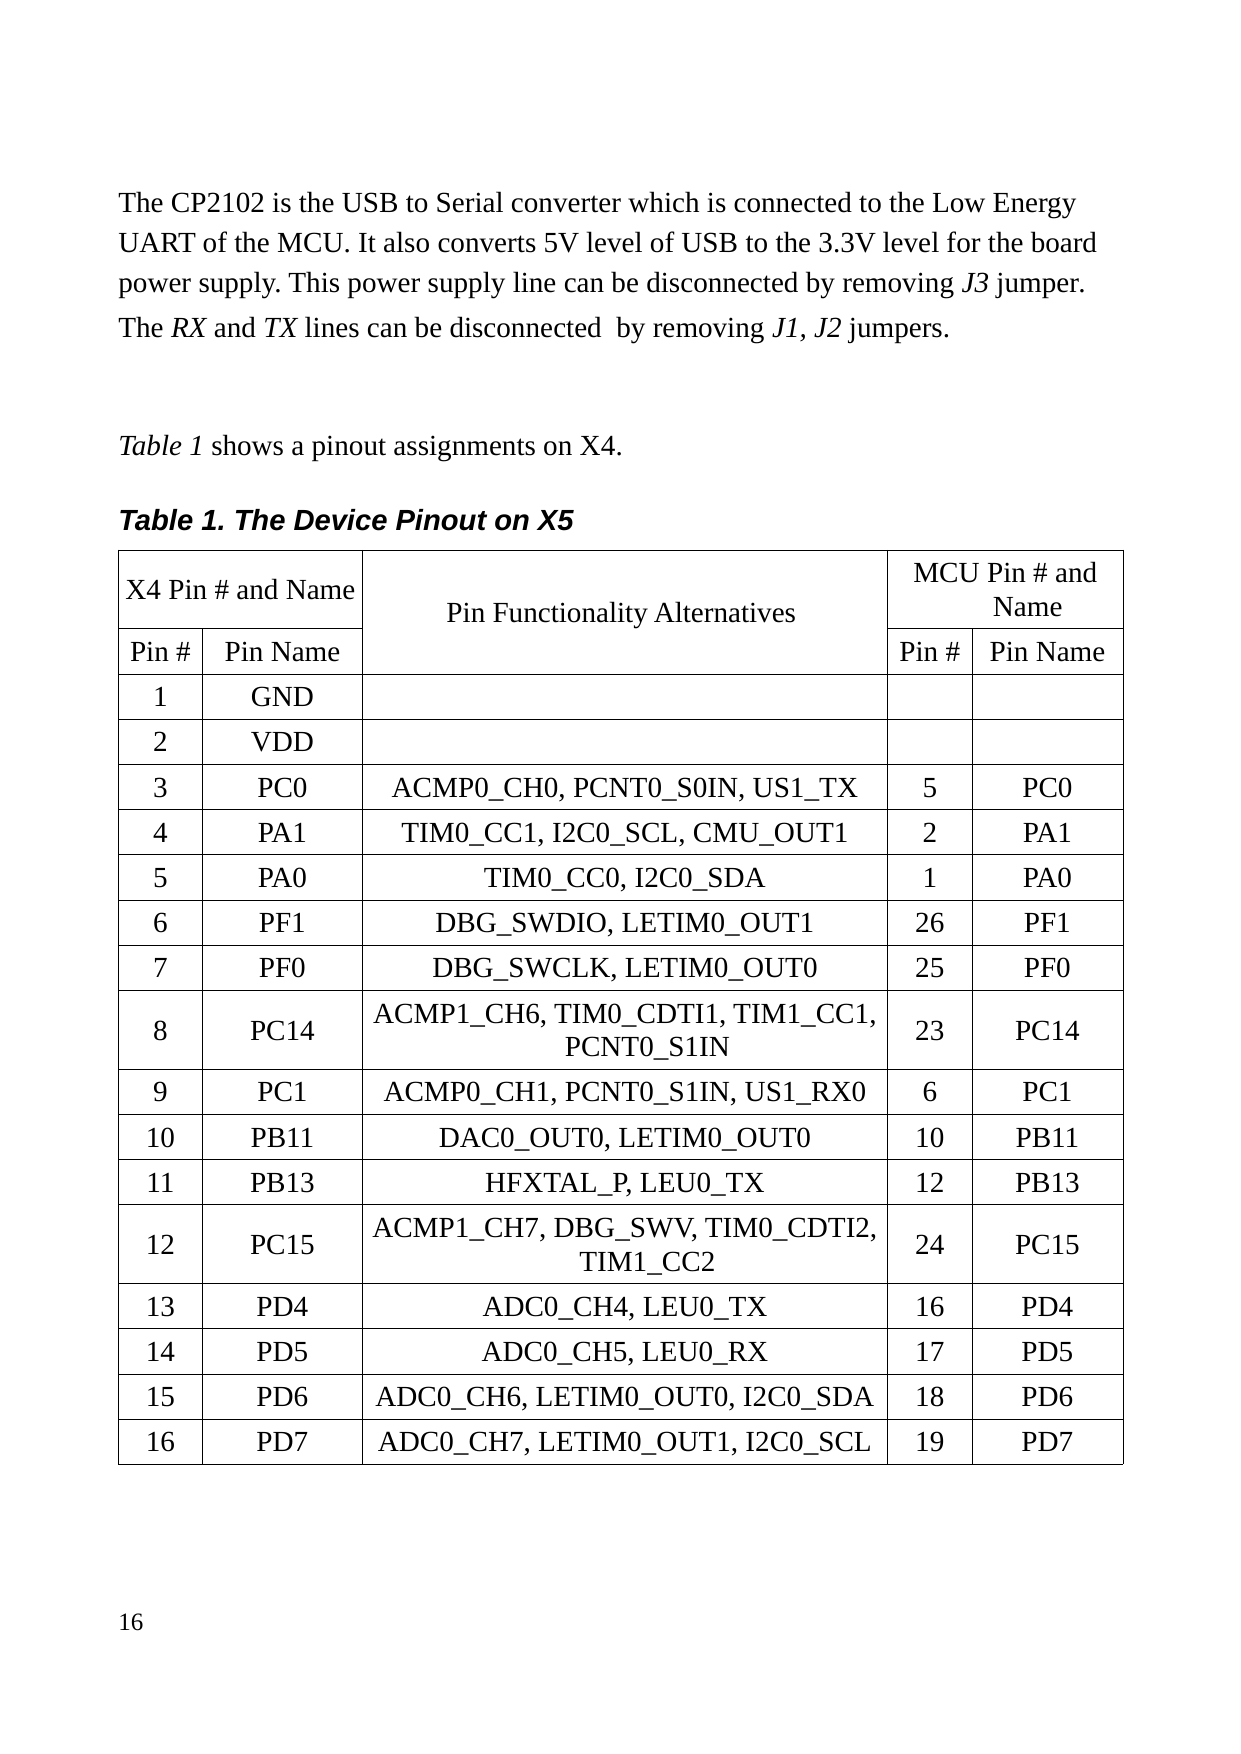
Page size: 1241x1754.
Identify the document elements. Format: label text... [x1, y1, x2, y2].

table_cell PD7 [973, 1420, 1123, 1464]
table_cell 26 [888, 901, 972, 945]
table_cell PD4 [203, 1284, 362, 1328]
table_cell 2 [119, 720, 202, 764]
table_cell 9 [119, 1070, 202, 1114]
table_cell PA0 [973, 855, 1123, 899]
table_cell PF1 [203, 901, 362, 945]
table_cell TIM0_CC1, I2C0_SCL, CMU_OUT1 [363, 810, 887, 854]
table_cell 15 [119, 1375, 202, 1419]
table_cell ACMP1_CH6, TIM0_CDTI1, TIM1_CC1, PCNT0_S1IN [363, 991, 887, 1069]
table_cell 17 [888, 1329, 972, 1373]
table_cell ADC0_CH5, LEU0_RX [363, 1329, 887, 1373]
table_cell PB11 [973, 1115, 1123, 1159]
table_cell ADC0_CH4, LEU0_TX [363, 1284, 887, 1328]
table_cell 16 [119, 1420, 202, 1464]
table_cell ACMP0_CH1, PCNT0_S1IN, US1_RX0 [363, 1070, 887, 1114]
table_cell 18 [888, 1375, 972, 1419]
table_cell TIM0_CC0, I2C0_SDA [363, 855, 887, 899]
table_cell 23 [888, 991, 972, 1069]
table_cell 24 [888, 1205, 972, 1283]
table_cell PC0 [973, 765, 1123, 809]
table_cell PF0 [203, 946, 362, 990]
table_cell Pin # [888, 629, 972, 673]
table_cell PA1 [973, 810, 1123, 854]
table_cell PD6 [203, 1375, 362, 1419]
table_cell PF0 [973, 946, 1123, 990]
table_cell PC15 [973, 1205, 1123, 1283]
table_cell PF1 [973, 901, 1123, 945]
table_cell 5 [119, 855, 202, 899]
table_cell DBG_SWCLK, LETIM0_OUT0 [363, 946, 887, 990]
table_cell 1 [888, 855, 972, 899]
table_cell ADC0_CH6, LETIM0_OUT0, I2C0_SDA [363, 1375, 887, 1419]
table_cell 2 [888, 810, 972, 854]
table_cell 10 [119, 1115, 202, 1159]
table_cell Pin Name [203, 629, 362, 673]
table_cell 16 [888, 1284, 972, 1328]
table_cell 8 [119, 991, 202, 1069]
table_header MCU Pin # and Name [888, 551, 1123, 628]
table_header Pin Functionality Alternatives [363, 551, 887, 673]
table_cell 5 [888, 765, 972, 809]
table_cell PD5 [973, 1329, 1123, 1373]
table_cell PD6 [973, 1375, 1123, 1419]
table_cell 14 [119, 1329, 202, 1373]
table_cell 19 [888, 1420, 972, 1464]
table_cell PD4 [973, 1284, 1123, 1328]
table_header X4 Pin # and Name [119, 551, 362, 628]
table_cell ADC0_CH7, LETIM0_OUT1, I2C0_SCL [363, 1420, 887, 1464]
table_cell [363, 675, 887, 719]
table_cell [363, 720, 887, 764]
table_cell [973, 720, 1123, 764]
table_cell HFXTAL_P, LEU0_TX [363, 1160, 887, 1204]
table_cell PC14 [973, 991, 1123, 1069]
table_cell 4 [119, 810, 202, 854]
table_cell 11 [119, 1160, 202, 1204]
table_cell 12 [119, 1205, 202, 1283]
table_cell 1 [119, 675, 202, 719]
table_cell 6 [119, 901, 202, 945]
table_cell PC1 [203, 1070, 362, 1114]
table_cell 6 [888, 1070, 972, 1114]
table_cell PC14 [203, 991, 362, 1069]
table_cell [973, 675, 1123, 719]
table_cell PD7 [203, 1420, 362, 1464]
table_cell PC15 [203, 1205, 362, 1283]
table_cell ACMP1_CH7, DBG_SWV, TIM0_CDTI2, TIM1_CC2 [363, 1205, 887, 1283]
table_cell 13 [119, 1284, 202, 1328]
table_cell ACMP0_CH0, PCNT0_S0IN, US1_TX [363, 765, 887, 809]
table_cell GND [203, 675, 362, 719]
table_cell 25 [888, 946, 972, 990]
table_cell 3 [119, 765, 202, 809]
subtitle Table 1. The Device Pinout on X5 [118, 503, 1122, 537]
list The CP2102 is the USB to Serial converter which is connected to the Low Energy UART of the MCU. It also converts 5V level of USB to the 3.3V level for the board power supply. This power supply line can be disconnected by removing J3 jumper. The RX and TX lines can be disconnected by removing J1, J2 jumpers. [118, 185, 1122, 345]
table_cell PC0 [203, 765, 362, 809]
table_cell 10 [888, 1115, 972, 1159]
table_cell DAC0_OUT0, LETIM0_OUT0 [363, 1115, 887, 1159]
table_cell PB13 [203, 1160, 362, 1204]
table_cell Pin # [119, 629, 202, 673]
table_cell PD5 [203, 1329, 362, 1373]
table_cell DBG_SWDIO, LETIM0_OUT1 [363, 901, 887, 945]
table_cell [888, 720, 972, 764]
table_cell PB11 [203, 1115, 362, 1159]
table_cell PC1 [973, 1070, 1123, 1114]
list Table 1 shows a pinout assignments on X4. [118, 428, 1122, 461]
table_cell PA0 [203, 855, 362, 899]
table_cell [888, 675, 972, 719]
table_cell 7 [119, 946, 202, 990]
table_cell Pin Name [973, 629, 1123, 673]
table_cell 12 [888, 1160, 972, 1204]
table_cell PB13 [973, 1160, 1123, 1204]
table_cell VDD [203, 720, 362, 764]
table_cell PA1 [203, 810, 362, 854]
